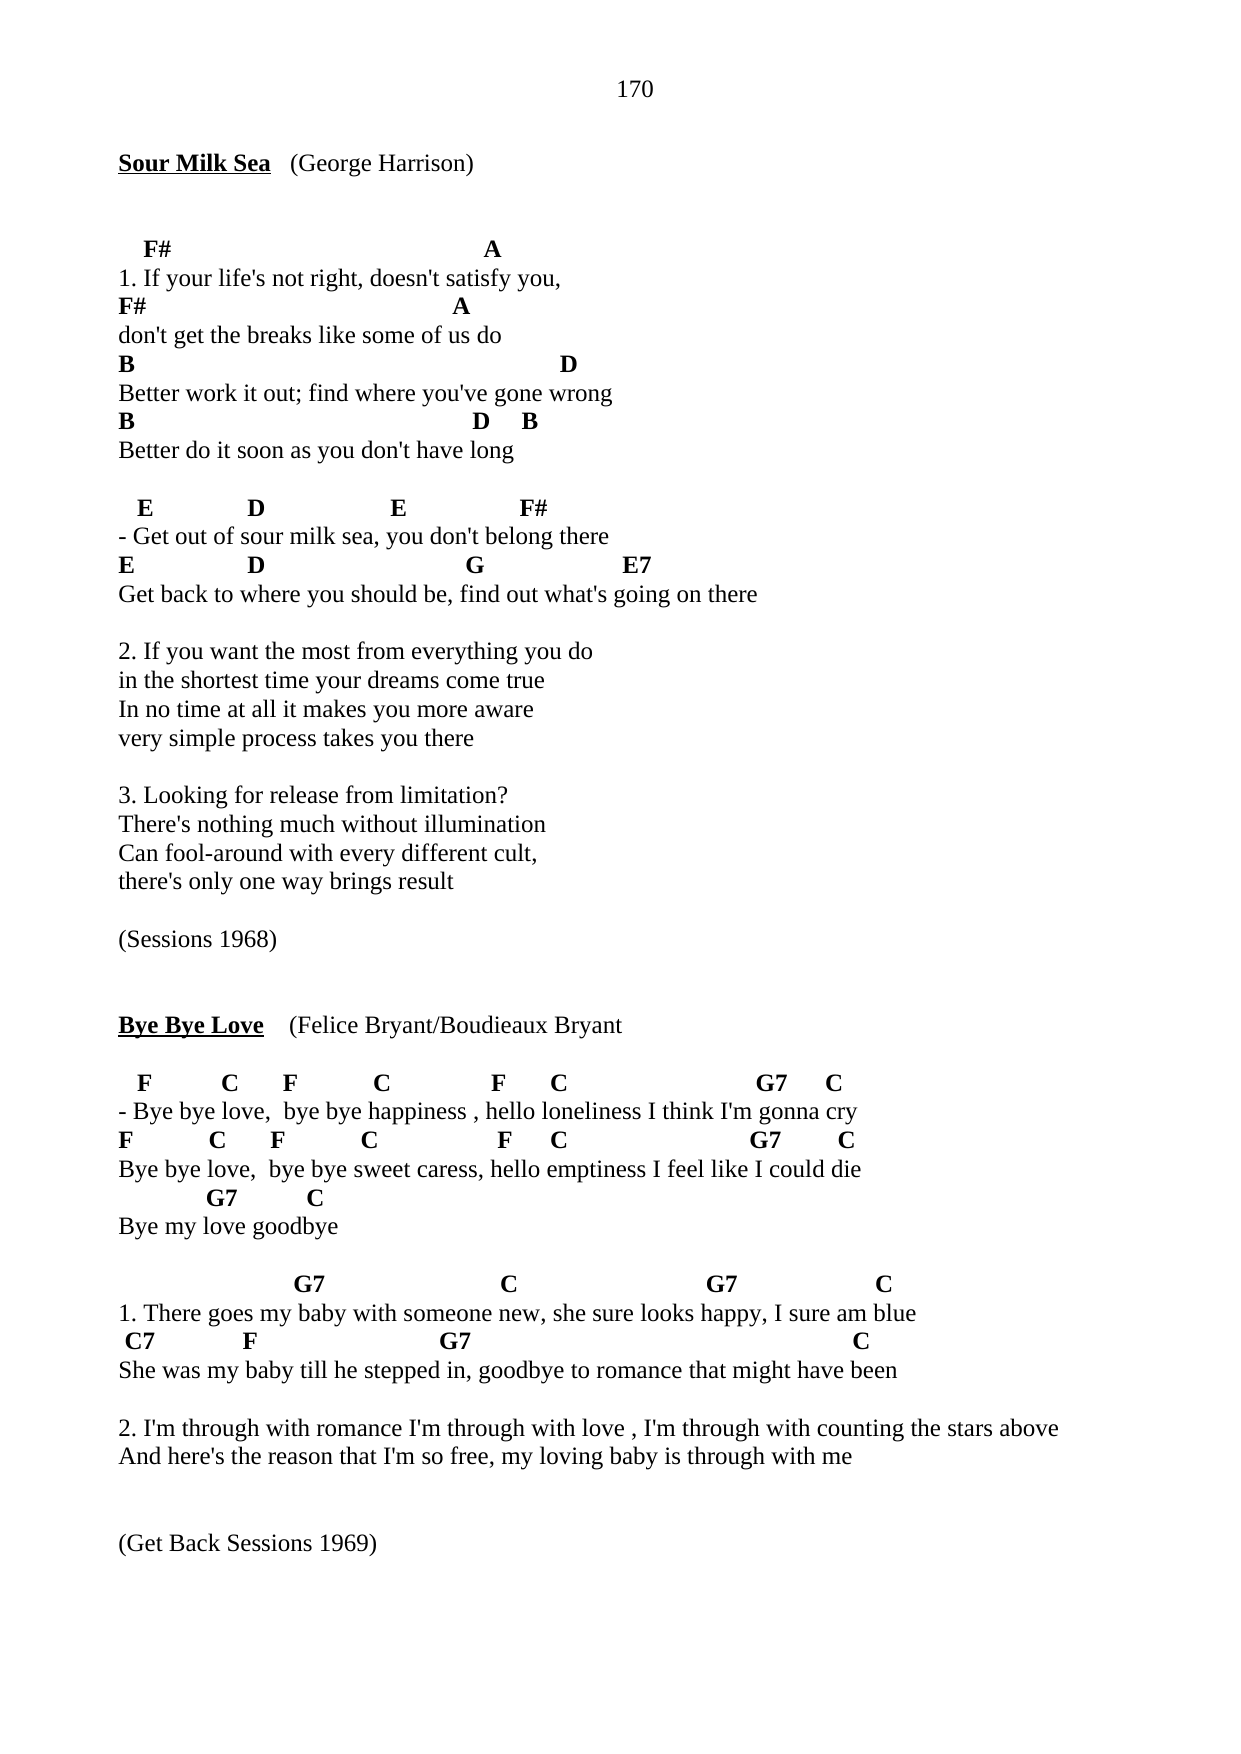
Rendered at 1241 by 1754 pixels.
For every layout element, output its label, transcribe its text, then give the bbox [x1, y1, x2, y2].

text E D E F# [118, 493, 1152, 521]
text Bye Bye Love (Felice Bryant/Boudieaux Bryant F C F C F C G7 C - Bye bye love, bye bye happiness , hello loneliness I think I'm gonna cry F C F C F C G7 C Bye bye love, bye bye sweet caress, hello emptiness I feel like I could die G7 C Bye my love goodbye G7 C G7 C 1. There goes my baby with someone new, she sure looks happy, I sure am blue C7 F G7 C She was my baby till he stepped in, goodbye to romance that might have been [118, 1010, 1152, 1384]
text 2. If you want the most from everything you do in the shortest time your dreams come true [118, 636, 1152, 694]
text 1. If your life's not right, doesn't satisfy you, [118, 263, 1152, 291]
text - Get out of sour milk sea, you don't belong there [118, 521, 1152, 550]
text In no time at all it makes you more aware very simple process takes you there [118, 694, 1152, 751]
text (Get Back Sessions 1969) [118, 1528, 1152, 1556]
text 2. I'm through with romance I'm through with love , I'm through with counting the stars above And here's the reason that I'm so free, my loving baby is through with me [118, 1384, 1152, 1470]
text F# A [118, 291, 1152, 320]
text Can fool-around with every different cult, there's only one way brings result [118, 838, 1152, 895]
text Sour Milk Sea (George Harrison) [118, 148, 1152, 176]
text don't get the breaks like some of us do [118, 320, 1152, 349]
text E D G E7 [118, 550, 1152, 579]
text B D [118, 349, 1152, 378]
text Better work it out; find where you've gone wrong [118, 378, 1152, 406]
text 3. Looking for release from limitation? There's nothing much without illumination [118, 780, 1152, 838]
text B D B [118, 406, 1152, 435]
text F# A [118, 234, 1152, 263]
text Better do it soon as you don't have long [118, 435, 1152, 493]
text Get back to where you should be, find out what's going on there [118, 579, 1152, 608]
text (Sessions 1968) [118, 924, 1152, 953]
